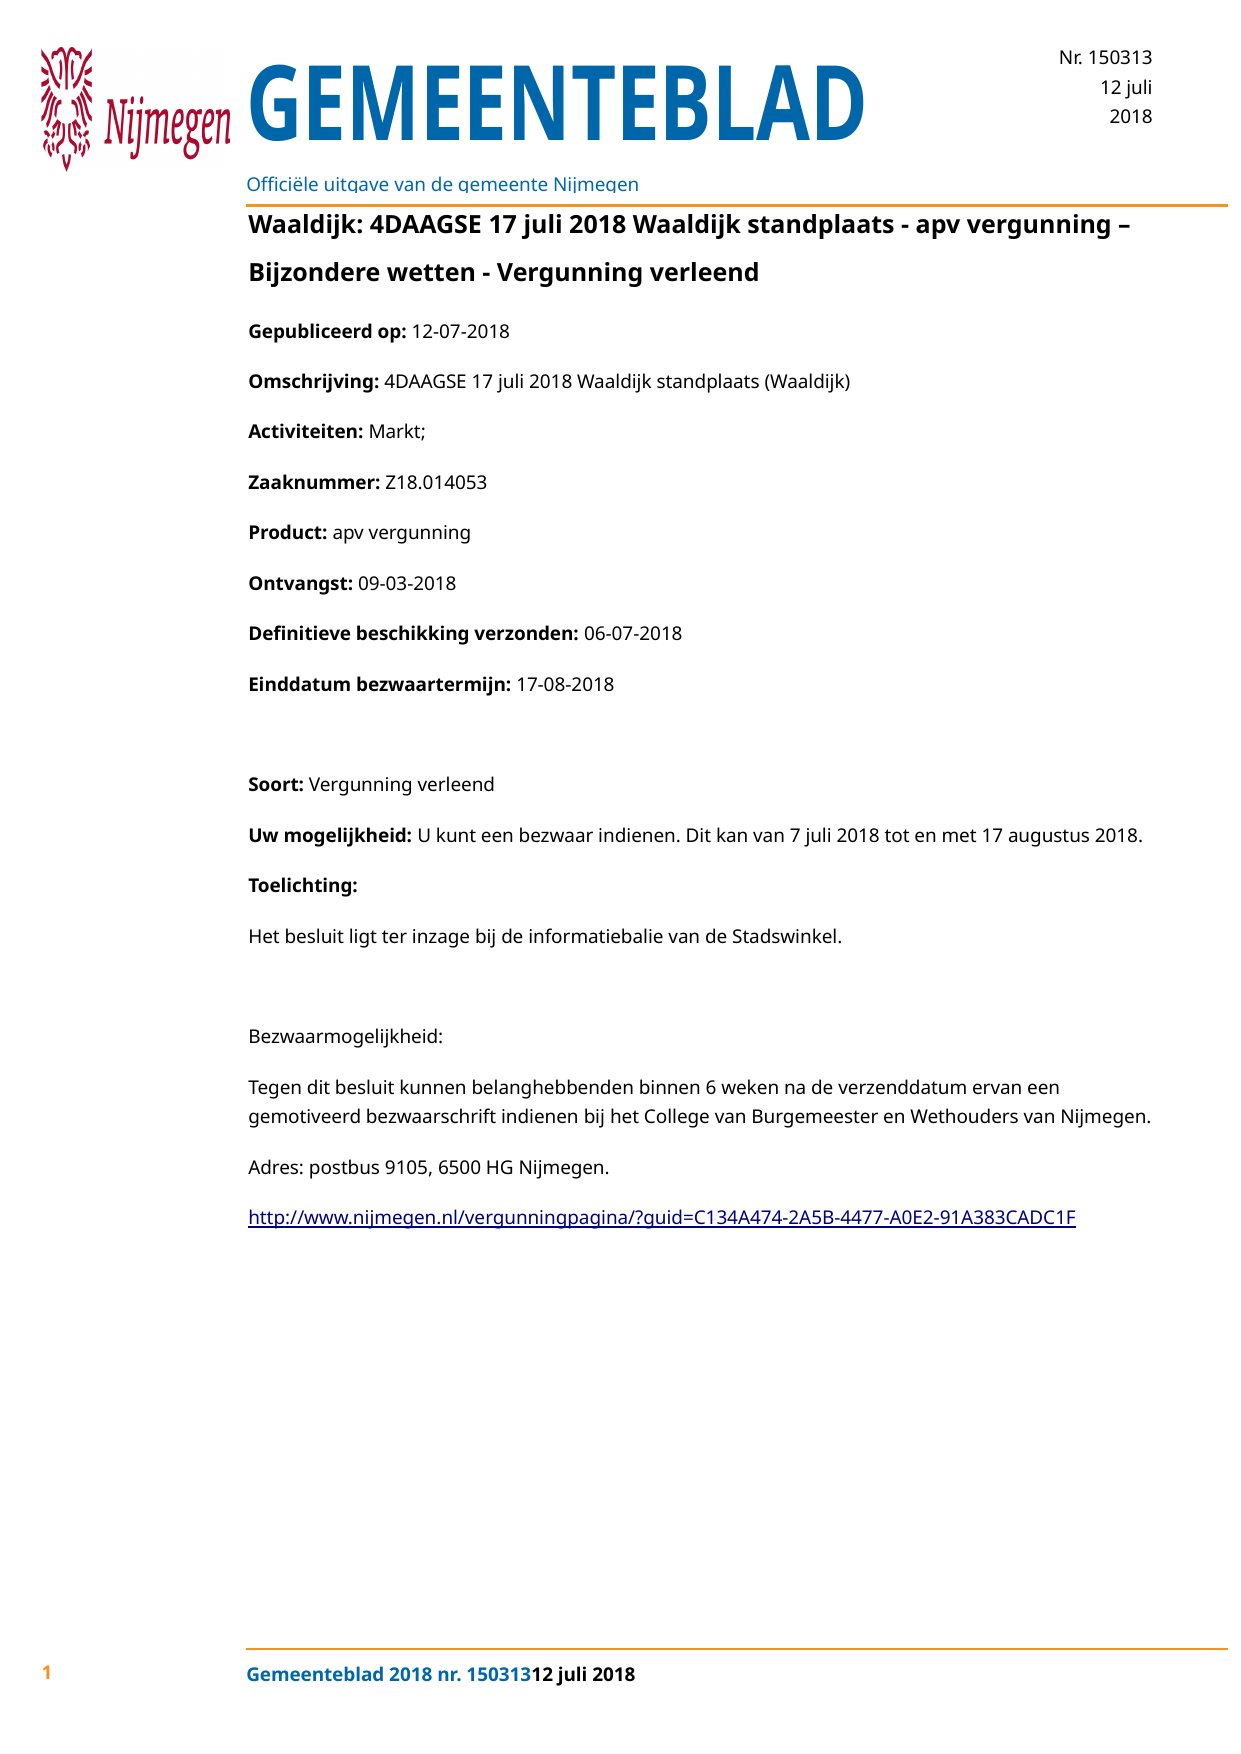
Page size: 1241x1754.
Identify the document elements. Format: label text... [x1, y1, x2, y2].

text Definitieve beschikking verzonden: 06-07-2018 [248, 620, 1152, 646]
text http://www.nijmegen.nl/vergunningpagina/?guid=C134A474-2A5B-4477-A0E2-91A383CADC1F [248, 1204, 1152, 1230]
text Tegen dit besluit kunnen belanghebbenden binnen 6 weken na de verzenddatum ervan een gemotiveerd bezwaarschrift indienen bij het College van Burgemeester en Wethouders van Nijmegen. [248, 1074, 1152, 1129]
text Toelichting: [248, 872, 1152, 898]
text Waaldijk: 4DAAGSE 17 juli 2018 Waaldijk standplaats - apv vergunning – Bijzondere wetten - Vergunning verleend [248, 207, 1152, 288]
text Ontvangst: 09-03-2018 [248, 570, 1152, 596]
text Adres: postbus 9105, 6500 HG Nijmegen. [248, 1154, 1152, 1180]
text Uw mogelijkheid: U kunt een bezwaar indienen. Dit kan van 7 juli 2018 tot en met 17 augustus 2018. [248, 822, 1152, 848]
text Omschrijving: 4DAAGSE 17 juli 2018 Waaldijk standplaats (Waaldijk) [248, 368, 1152, 394]
text Product: apv vergunning [248, 519, 1152, 545]
picture [41, 47, 231, 172]
text Einddatum bezwaartermijn: 17-08-2018 [248, 671, 1152, 697]
text Activiteiten: Markt; [248, 419, 1152, 444]
text Zaaknummer: Z18.014053 [248, 469, 1152, 495]
text Bezwaarmogelijkheid: [248, 1024, 1152, 1049]
text Het besluit ligt ter inzage bij de informatiebalie van de Stadswinkel. [248, 923, 1152, 949]
text Soort: Vergunning verleend [248, 772, 1152, 797]
text Gepubliceerd op: 12-07-2018 [248, 318, 1152, 344]
